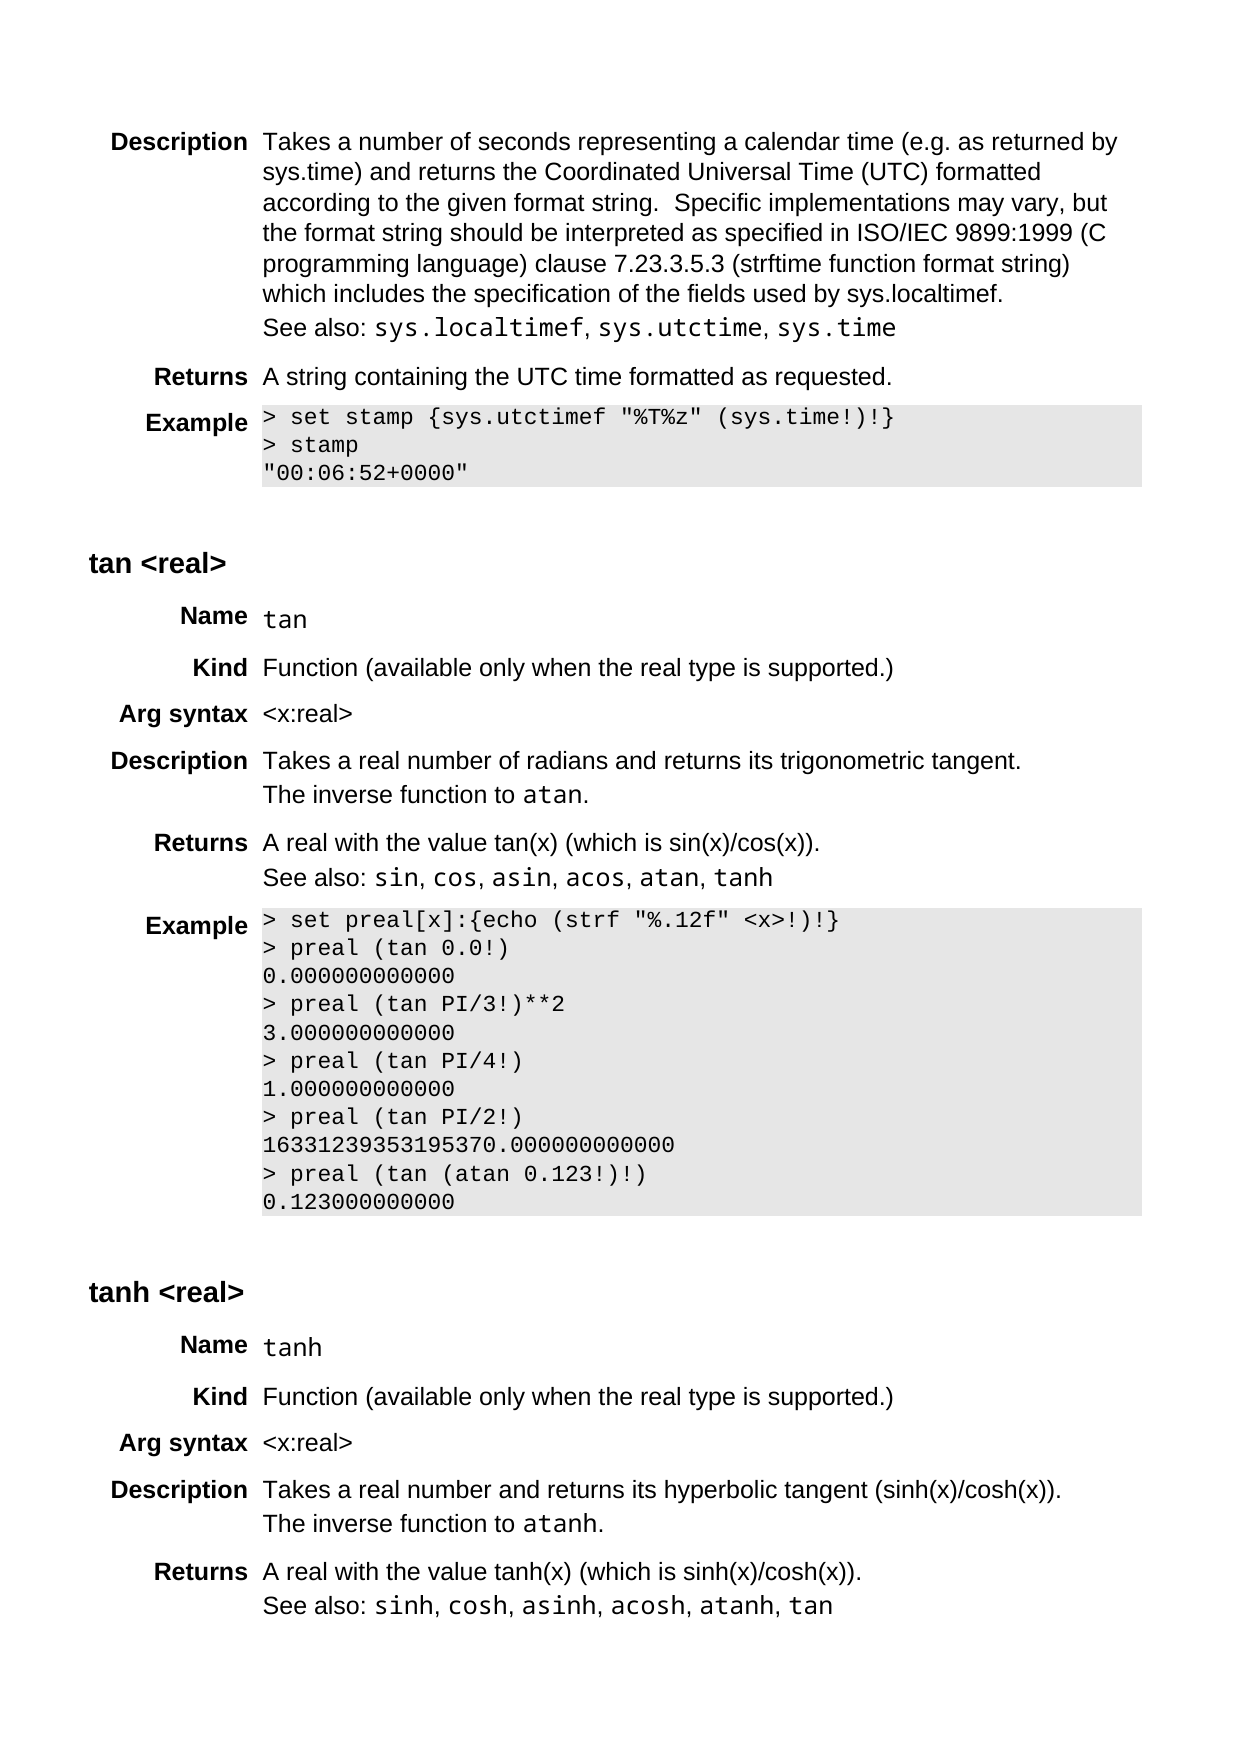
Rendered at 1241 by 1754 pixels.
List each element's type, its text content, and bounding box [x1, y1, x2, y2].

table_cell > set stamp {sys.utctimef "%T%z" (sys.time!)!} > stamp "00:06:52+0000" [260, 399, 1145, 499]
table_cell Example [89, 902, 259, 1228]
table_cell Takes a real number of radians and returns its trigonometric tangent. The inverse function to atan. [260, 737, 1145, 819]
table_cell Description [89, 737, 259, 819]
table_cell Arg syntax [89, 1419, 259, 1466]
table_cell Takes a real number and returns its hyperbolic tangent (sinh(x)/cosh(x)). The inverse function to atanh. [260, 1466, 1145, 1548]
table_cell > set preal[x]:{echo (strf "%.12f" <x>!)!} > preal (tan 0.0!) 0.000000000000 > preal (tan PI/3!)**2 3.000000000000 > preal (tan PI/4!) 1.000000000000 > preal (tan PI/2!) 16331239353195370.000000000000 > preal (tan (atan 0.123!)!) 0.123000000000 [260, 902, 1145, 1228]
table_cell Description [89, 118, 259, 353]
table_cell Returns [89, 820, 259, 902]
table_header tanh [260, 1321, 1145, 1373]
subtitle tanh <real> [88, 1275, 1145, 1309]
table_cell Example [89, 399, 259, 499]
table_cell Returns [89, 353, 259, 399]
table_cell <x:real> [260, 691, 1145, 737]
table_cell Kind [89, 1373, 259, 1419]
table_cell Kind [89, 644, 259, 691]
table_cell A real with the value tanh(x) (which is sinh(x)/cosh(x)). See also: sinh, cosh, asinh, acosh, atanh, tan [260, 1548, 1145, 1631]
table_cell Description [89, 1466, 259, 1548]
subtitle tan <real> [88, 546, 1145, 580]
table_header Name [89, 1321, 259, 1373]
table_cell A string containing the UTC time formatted as requested. [260, 353, 1145, 399]
table_cell Arg syntax [89, 691, 259, 737]
table_cell Returns [89, 1548, 259, 1631]
table_cell A real with the value tan(x) (which is sin(x)/cos(x)). See also: sin, cos, asin, acos, atan, tanh [260, 820, 1145, 902]
table_cell Function (available only when the real type is supported.) [260, 1373, 1145, 1419]
table_cell Takes a number of seconds representing a calendar time (e.g. as returned by sys.time) and returns the Coordinated Universal Time (UTC) formatted according to the given format string. Specific implementations may vary, but the format string should be interpreted as specified in ISO/IEC 9899:1999 (C programming language) clause 7.23.3.5.3 (strftime function format string) which includes the specification of the fields used by sys.localtimef. See also: sys.localtimef, sys.utctime, sys.time [260, 118, 1145, 353]
table_cell Function (available only when the real type is supported.) [260, 644, 1145, 691]
table_header tan [260, 593, 1145, 644]
table_header Name [89, 593, 259, 644]
table_cell <x:real> [260, 1419, 1145, 1466]
